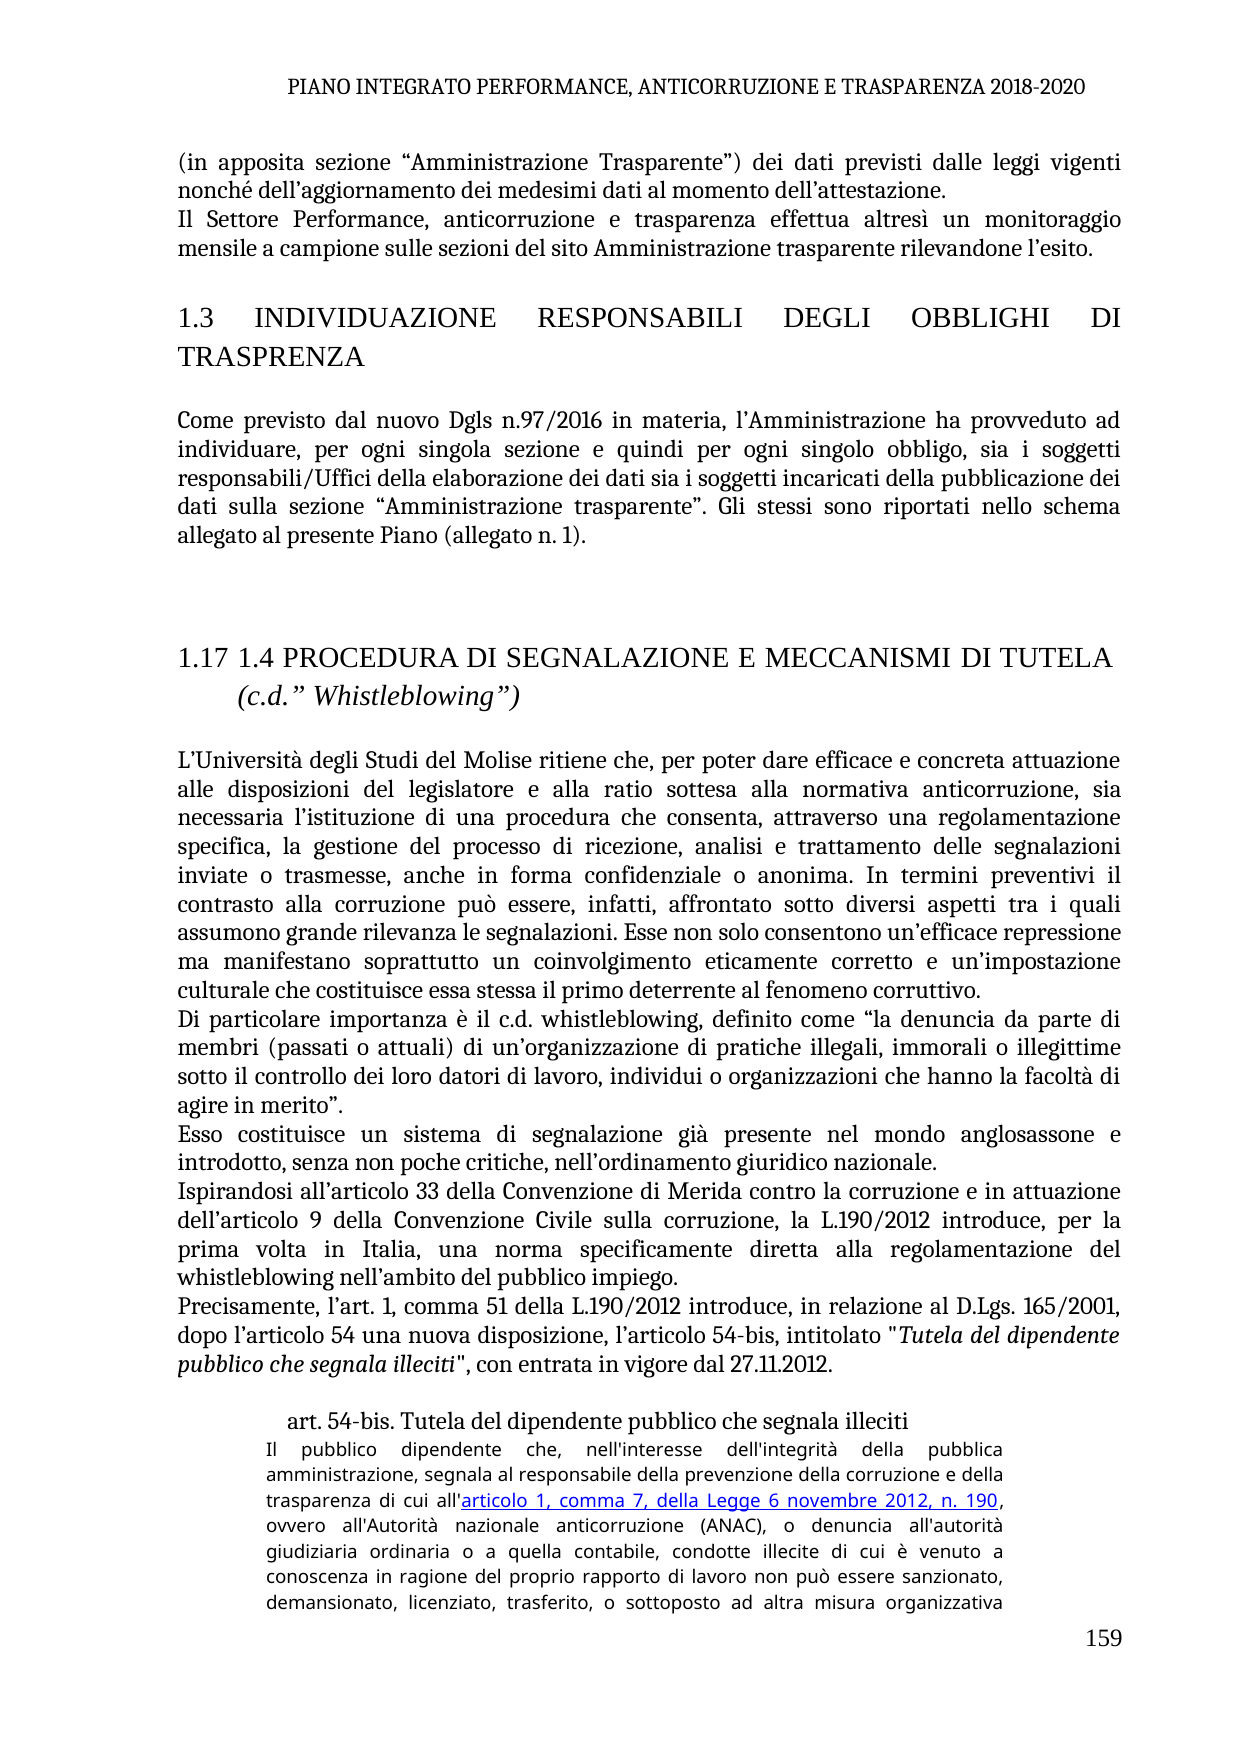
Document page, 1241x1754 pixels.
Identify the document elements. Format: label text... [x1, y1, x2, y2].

text L’Università degli Studi del Molise ritiene che, per poter dare efficace e concreta attuazione alle disposizioni del legislatore e alla ratio sottesa alla normativa anticorruzione, sia necessaria l’istituzione di una procedura che consenta, attraverso una regolamentazione specifica, la gestione del processo di ricezione, analisi e trattamento delle segnalazioni inviate o trasmesse, anche in forma confidenziale o anonima. In termini preventivi il contrasto alla corruzione può essere, infatti, affrontato sotto diversi aspetti tra i quali assumono grande rilevanza le segnalazioni. Esse non solo consentono un’efficace repressione ma manifestano soprattutto un coinvolgimento eticamente corretto e un’impostazione culturale che costituisce essa stessa il primo deterrente al fenomeno corruttivo. [177, 746, 1122, 1004]
text art. 54-bis. Tutela del dipendente pubblico che segnala illeciti [192, 1407, 1004, 1436]
subtitle 1.4 PROCEDURA DI SEGNALAZIONE E MECCANISMI DI TUTELA (c.d.” Whistleblowing”) [177, 640, 1122, 712]
text Precisamente, l’art. 1, comma 51 della L.190/2012 introduce, in relazione al D.Lgs. 165/2001, dopo l’articolo 54 una nuova disposizione, l’articolo 54-bis, intitolato "Tutela del dipendente pubblico che segnala illeciti", con entrata in vigore dal 27.11.2012. [177, 1292, 1122, 1378]
subtitle 1.3 INDIVIDUAZIONE RESPONSABILI DEGLI OBBLIGHI DI TRASPRENZA [177, 300, 1122, 372]
text Il pubblico dipendente che, nell'interesse dell'integrità della pubblica amministrazione, segnala al responsabile della prevenzione della corruzione e della trasparenza di cui all'articolo 1, comma 7, della Legge 6 novembre 2012, n. 190, ovvero all'Autorità nazionale anticorruzione (ANAC), o denuncia all'autorità giudiziaria ordinaria o a quella contabile, condotte illecite di cui è venuto a conoscenza in ragione del proprio rapporto di lavoro non può essere sanzionato, demansionato, licenziato, trasferito, o sottoposto ad altra misura organizzativa [266, 1436, 1004, 1614]
text Come previsto dal nuovo Dgls n.97/2016 in materia, l’Amministrazione ha provveduto ad individuare, per ogni singola sezione e quindi per ogni singolo obbligo, sia i soggetti responsabili/Uffici della elaborazione dei dati sia i soggetti incaricati della pubblicazione dei dati sulla sezione “Amministrazione trasparente”. Gli stessi sono riportati nello schema allegato al presente Piano (allegato n. 1). [177, 406, 1122, 550]
text Di particolare importanza è il c.d. whistleblowing, definito come “la denuncia da parte di membri (passati o attuali) di un’organizzazione di pratiche illegali, immorali o illegittime sotto il controllo dei loro datori di lavoro, individui o organizzazioni che hanno la facoltà di agire in merito”. [177, 1004, 1122, 1119]
text Il Settore Performance, anticorruzione e trasparenza effettua altresì un monitoraggio mensile a campione sulle sezioni del sito Amministrazione trasparente rilevandone l’esito. [177, 205, 1122, 263]
text (in apposita sezione “Amministrazione Trasparente”) dei dati previsti dalle leggi vigenti nonché dell’aggiornamento dei medesimi dati al momento dell’attestazione. [177, 148, 1122, 205]
text Ispirandosi all’articolo 33 della Convenzione di Merida contro la corruzione e in attuazione dell’articolo 9 della Convenzione Civile sulla corruzione, la L.190/2012 introduce, per la prima volta in Italia, una norma specificamente diretta alla regolamentazione del whistleblowing nell’ambito del pubblico impiego. [177, 1177, 1122, 1292]
text Esso costituisce un sistema di segnalazione già presente nel mondo anglosassone e introdotto, senza non poche critiche, nell’ordinamento giuridico nazionale. [177, 1119, 1122, 1177]
